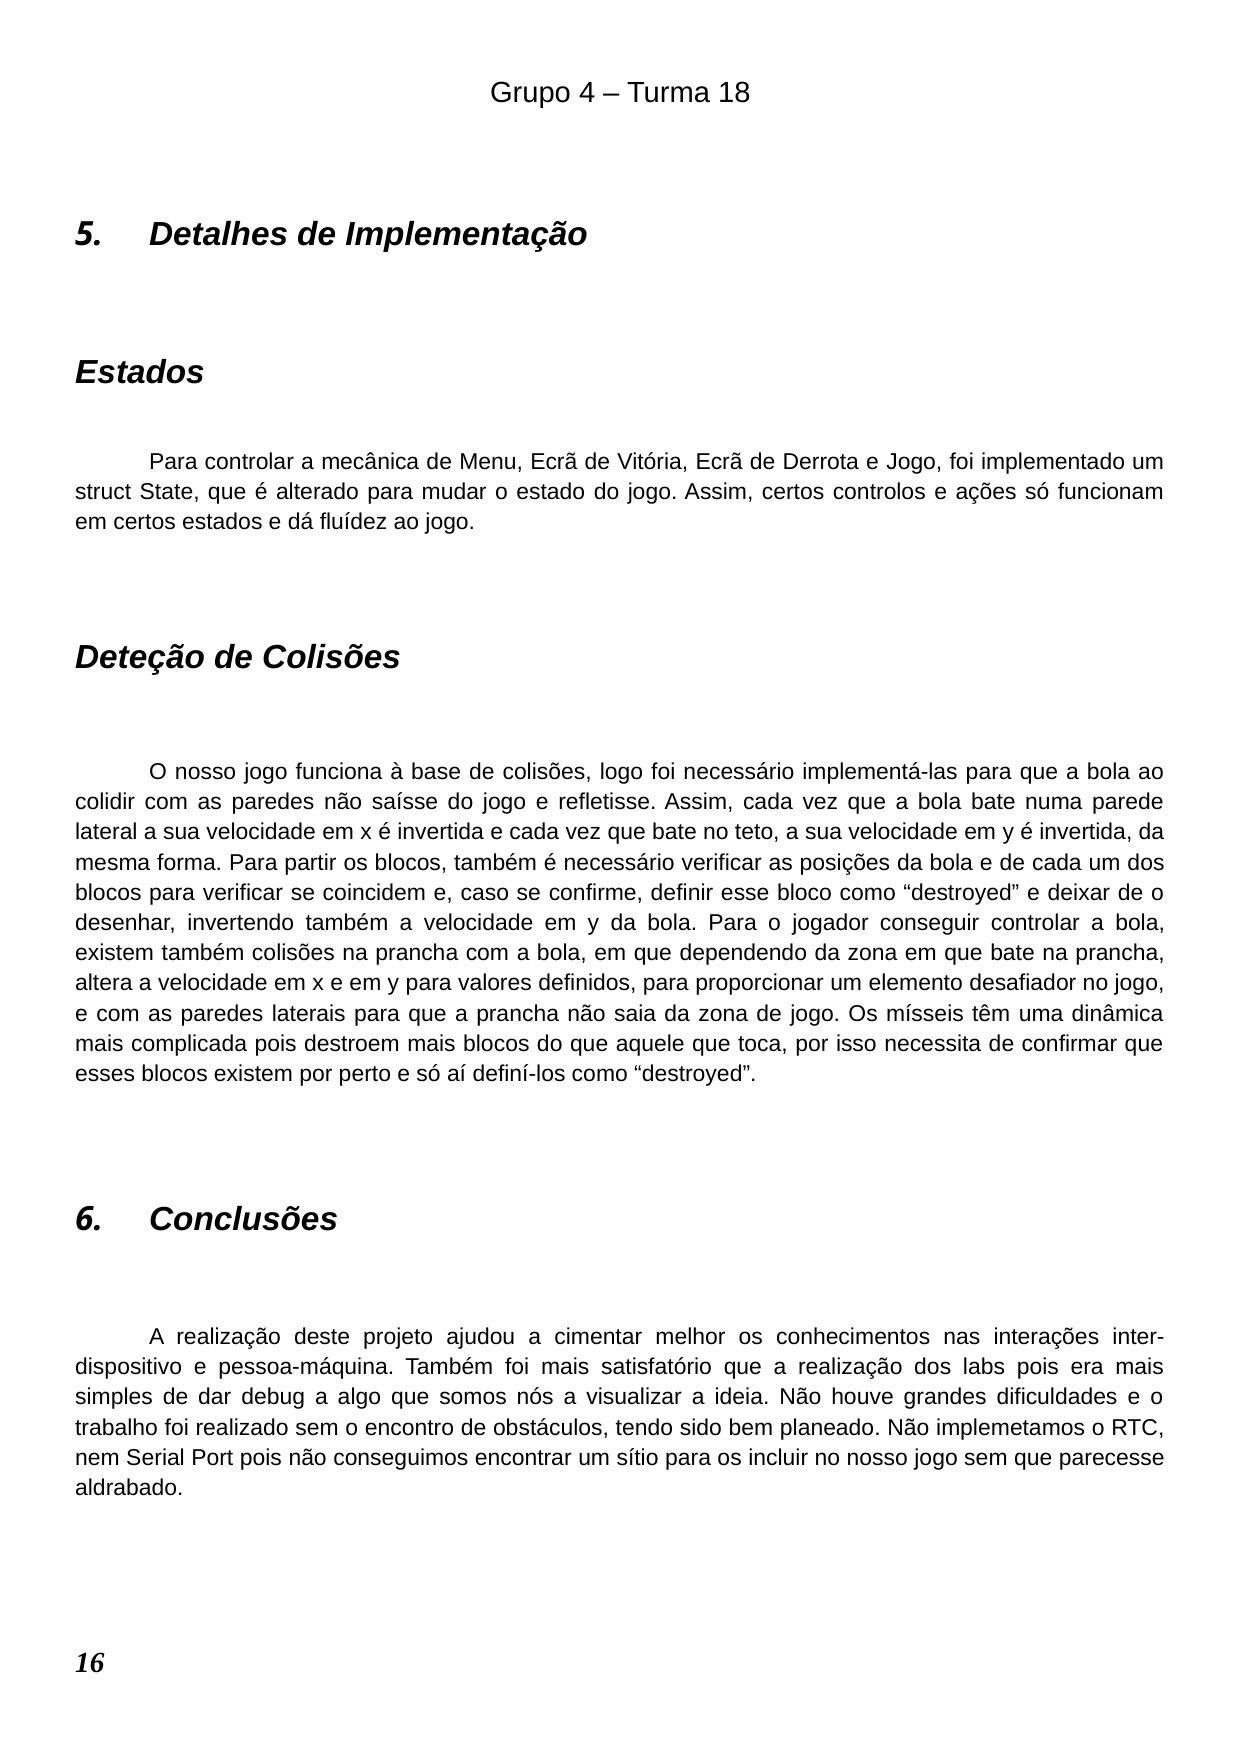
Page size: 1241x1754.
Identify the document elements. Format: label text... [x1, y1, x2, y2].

subtitle Detalhes de Implementação [75, 210, 1165, 255]
subtitle Estados [75, 352, 1165, 390]
subtitle Deteção de Colisões [75, 637, 1165, 676]
text O nosso jogo funciona à base de colisões, logo foi necessário implementá-las para que a bola ao colidir com as paredes não saísse do jogo e refletisse. Assim, cada vez que a bola bate numa parede lateral a sua velocidade em x é invertida e cada vez que bate no teto, a sua velocidade em y é invertida, da mesma forma. Para partir os blocos, também é necessário verificar as posições da bola e de cada um dos blocos para verificar se coincidem e, caso se confirme, definir esse bloco como “destroyed” e deixar de o desenhar, invertendo também a velocidade em y da bola. Para o jogador conseguir controlar a bola, existem também colisões na prancha com a bola, em que dependendo da zona em que bate na prancha, altera a velocidade em x e em y para valores definidos, para proporcionar um elemento desafiador no jogo, e com as paredes laterais para que a prancha não saia da zona de jogo. Os mísseis têm uma dinâmica mais complicada pois destroem mais blocos do que aquele que toca, por isso necessita de confirmar que esses blocos existem por perto e só aí definí-los como “destroyed”. [75, 758, 1165, 1086]
subtitle Conclusões [75, 1195, 1165, 1241]
text Para controlar a mecânica de Menu, Ecrã de Vitória, Ecrã de Derrota e Jogo, foi implementado um struct State, que é alterado para mudar o estado do jogo. Assim, certos controlos e ações só funcionam em certos estados e dá fluídez ao jogo. [75, 448, 1165, 534]
text A realização deste projeto ajudou a cimentar melhor os conhecimentos nas interações inter-dispositivo e pessoa-máquina. Também foi mais satisfatório que a realização dos labs pois era mais simples de dar debug a algo que somos nós a visualizar a ideia. Não houve grandes dificuldades e o trabalho foi realizado sem o encontro de obstáculos, tendo sido bem planeado. Não implemetamos o RTC, nem Serial Port pois não conseguimos encontrar um sítio para os incluir no nosso jogo sem que parecesse aldrabado. [75, 1323, 1165, 1500]
